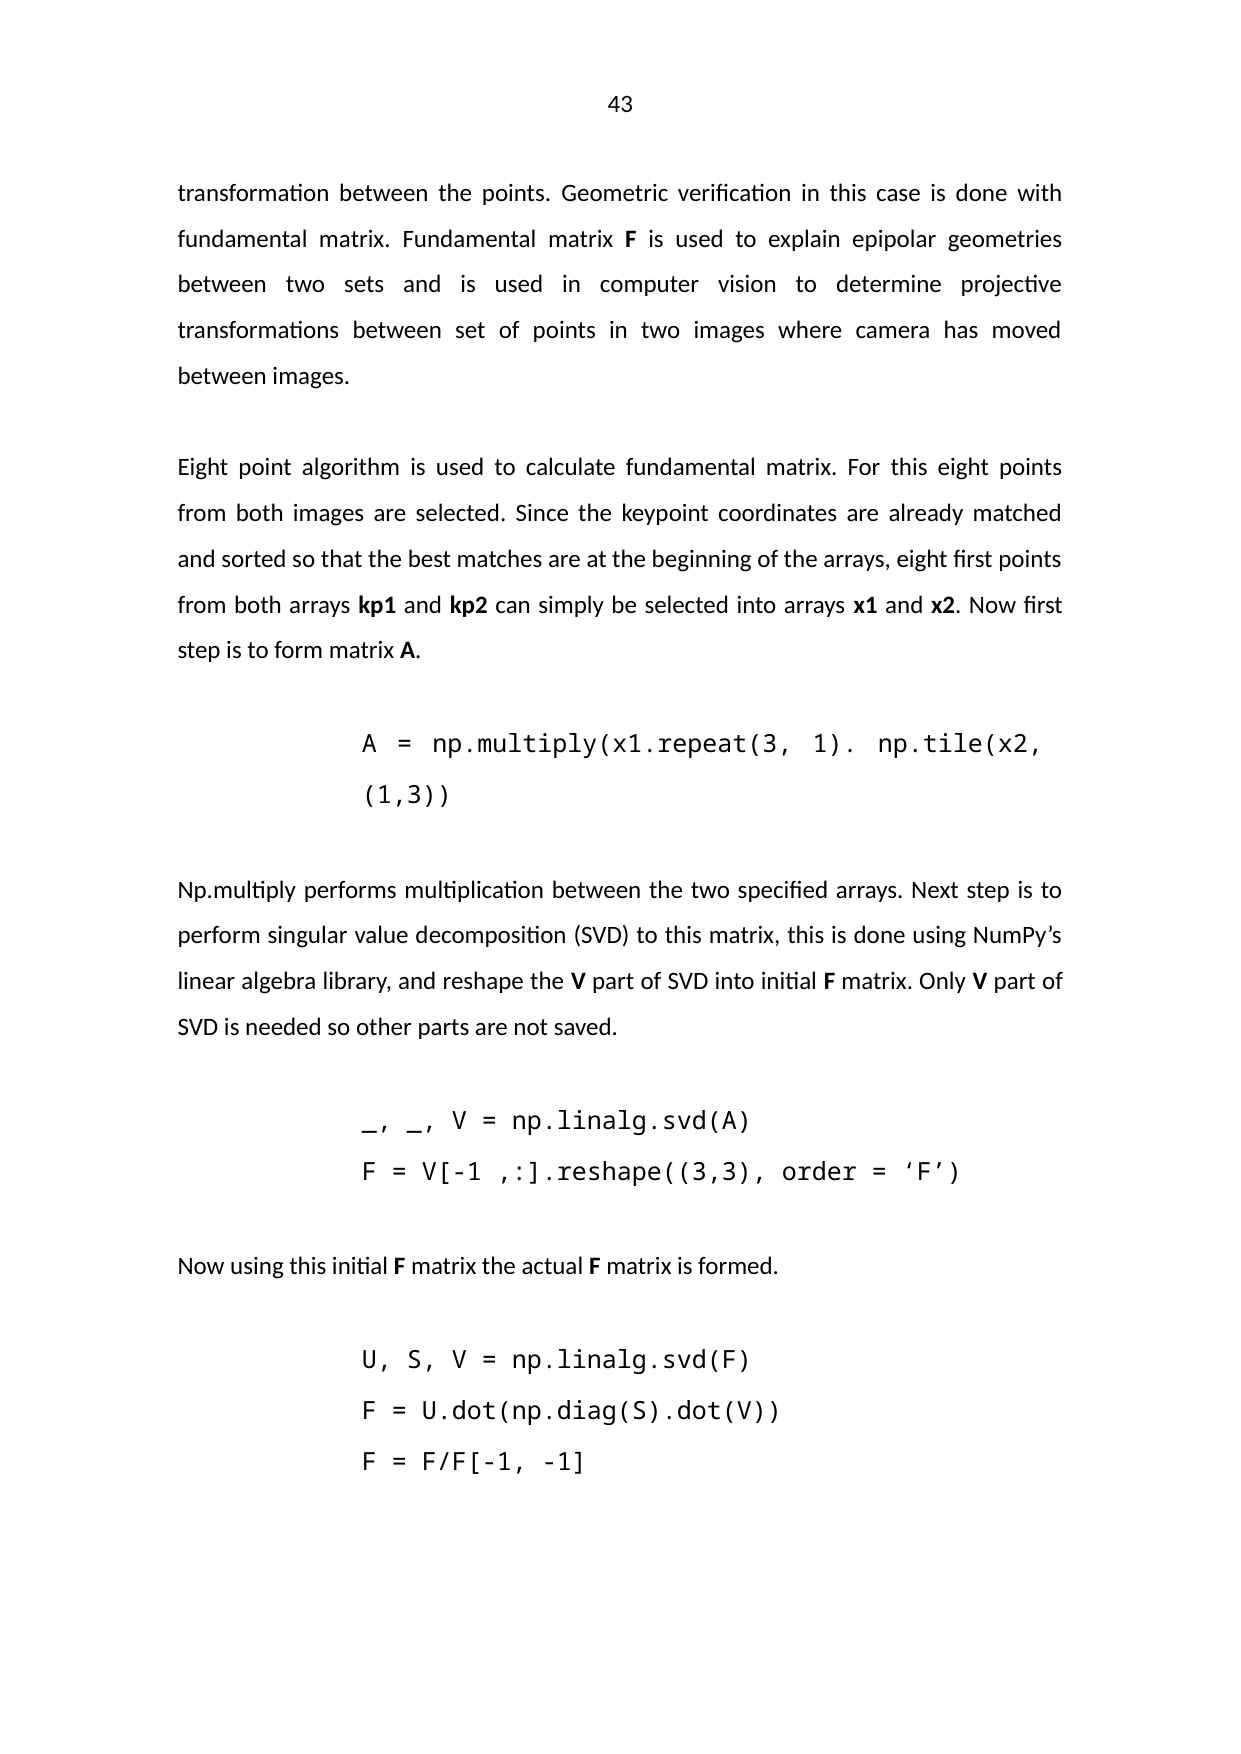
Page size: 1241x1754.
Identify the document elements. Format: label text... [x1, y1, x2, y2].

text A = np.multiply(x1.repeat(3, 1). np.tile(x2, (1,3)) [177, 726, 1063, 811]
text transformation between the points. Geometric verification in this case is done with fundamental matrix. Fundamental matrix F is used to explain epipolar geometries between two sets and is used in computer vision to determine projective transformations between set of points in two images where camera has moved between images. [177, 177, 1063, 391]
text U, S, V = np.linalg.svd(F) [177, 1342, 1063, 1376]
text Np.multiply performs multiplication between the two specified arrays. Next step is to perform singular value decomposition (SVD) to this matrix, this is done using NumPy’s linear algebra library, and reshape the V part of SVD into initial F matrix. Only V part of SVD is needed so other parts are not saved. [177, 874, 1063, 1041]
text _, _, V = np.linalg.svd(A) [177, 1102, 1063, 1136]
text F = F/F[-1, -1] [177, 1444, 1063, 1478]
text Eight point algorithm is used to calculate fundamental matrix. For this eight points from both images are selected. Since the keypoint coordinates are already matched and sorted so that the best matches are at the beginning of the arrays, eight first points from both arrays kp1 and kp2 can simply be selected into arrays x1 and x2. Now first step is to form matrix A. [177, 452, 1063, 665]
text F = V[-1 ,:].reshape((3,3), order = ‘F’) [177, 1153, 1063, 1187]
text Now using this initial F matrix the actual F matrix is formed. [177, 1250, 1063, 1281]
text F = U.dot(np.diag(S).dot(V)) [177, 1393, 1063, 1427]
